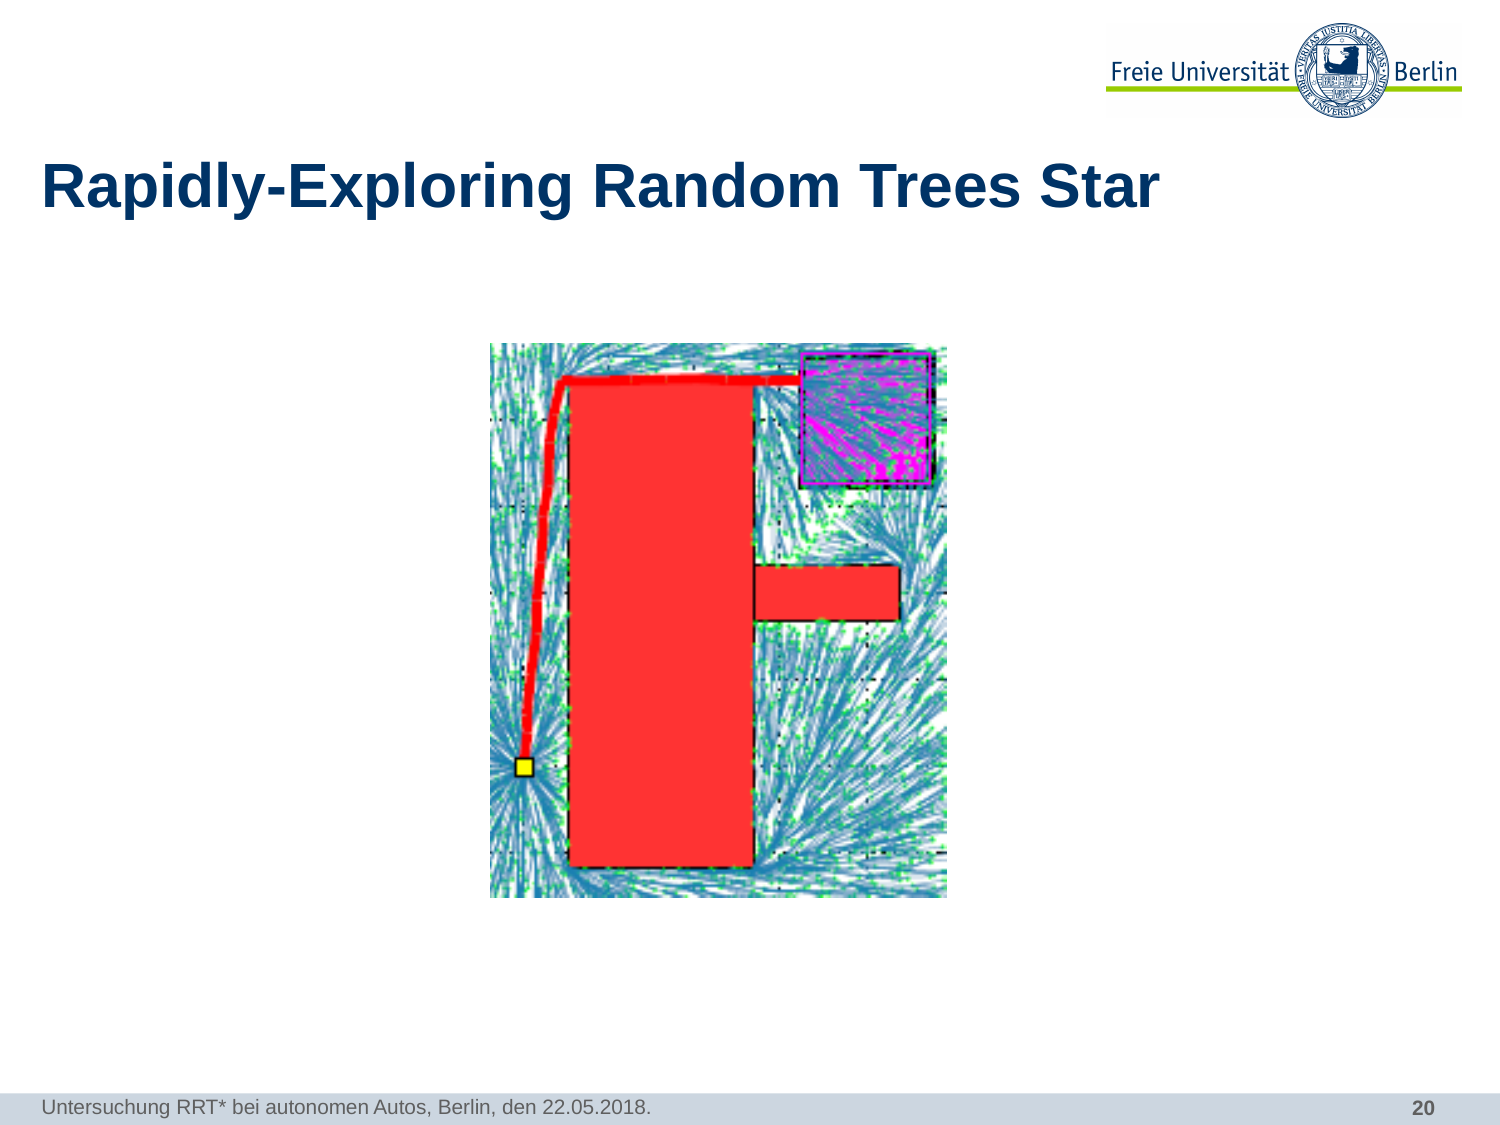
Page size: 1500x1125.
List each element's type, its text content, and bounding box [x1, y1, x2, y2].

title Rapidly-Exploring Random Trees Star [41, 149, 1460, 222]
picture [1106, 23, 1462, 118]
picture [490, 343, 947, 898]
